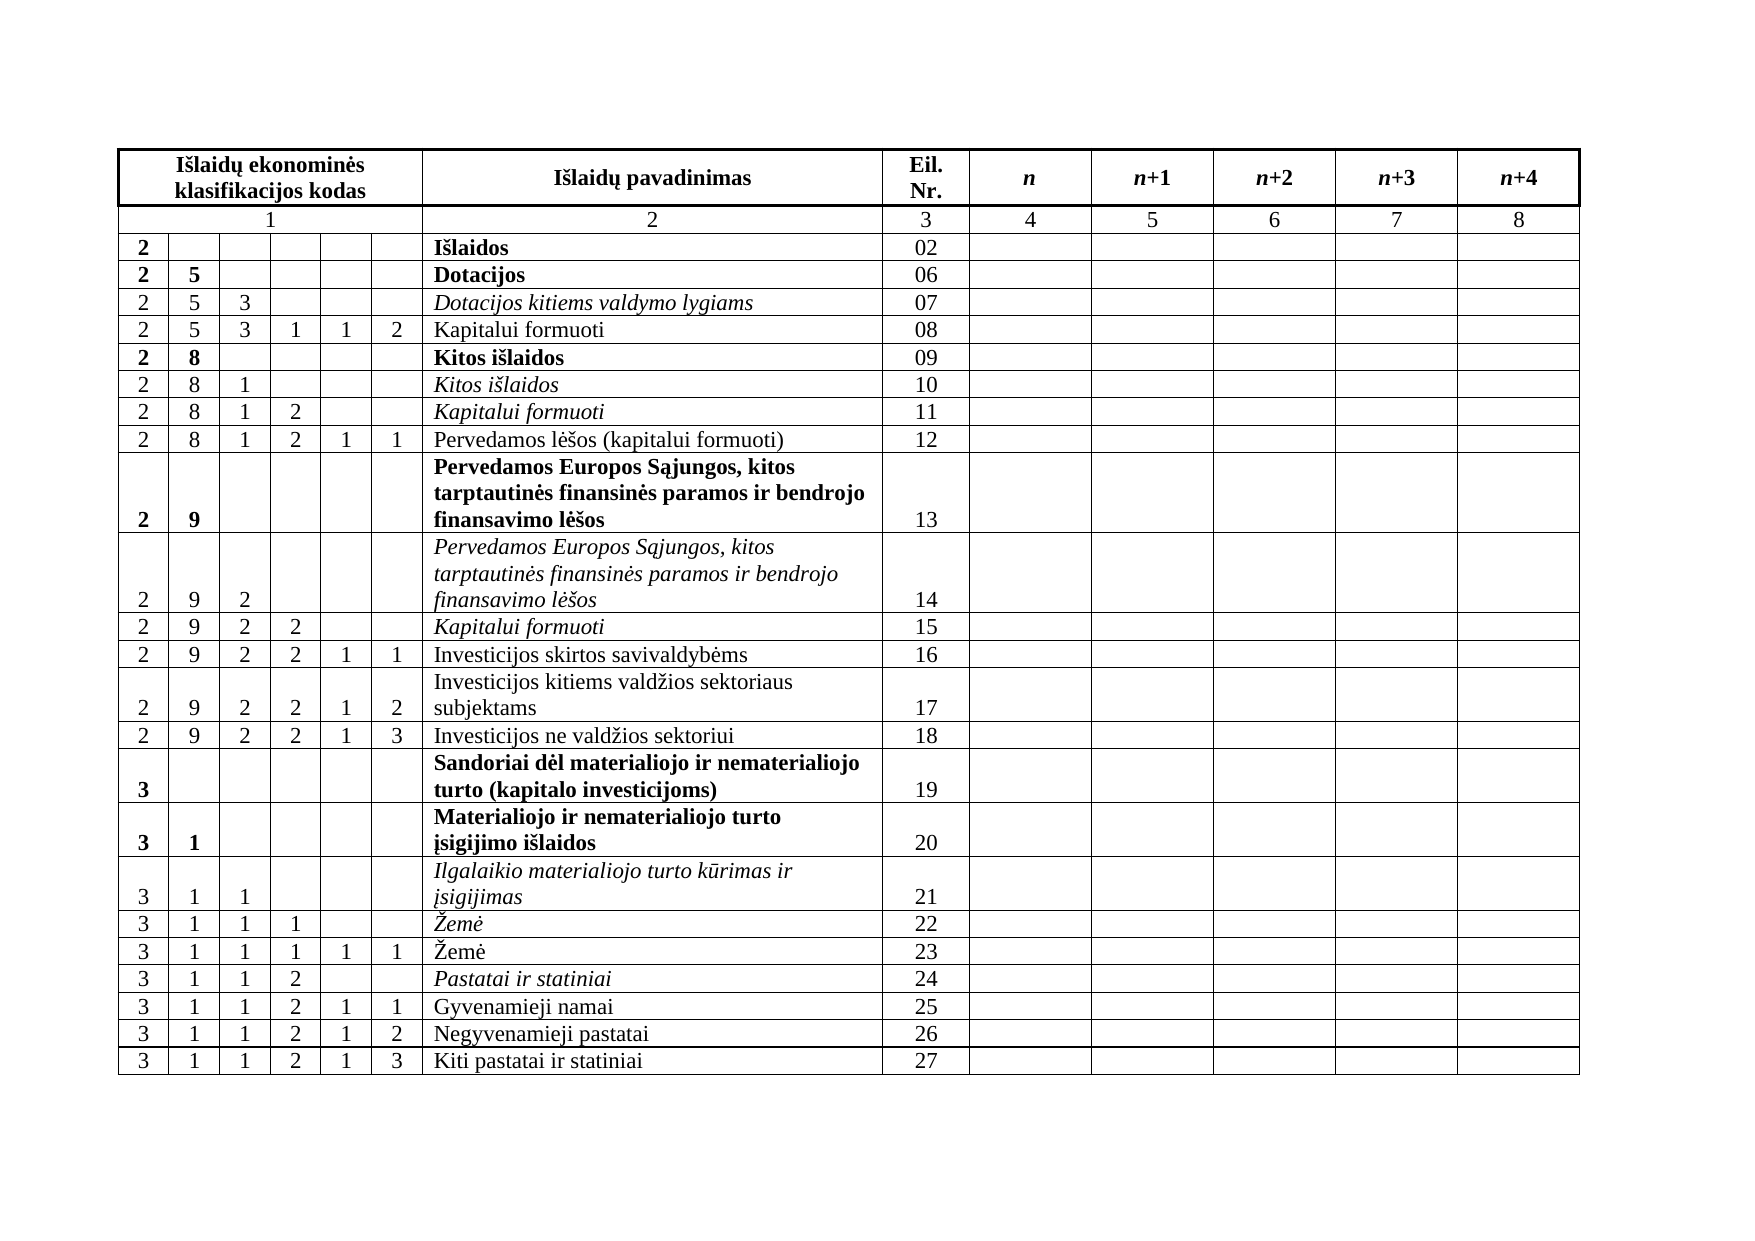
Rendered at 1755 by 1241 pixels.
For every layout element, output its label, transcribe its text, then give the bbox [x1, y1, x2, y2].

table_cell Kapitalui formuoti [423, 613, 882, 640]
table_cell 11 [883, 398, 969, 425]
table_cell 10 [883, 371, 969, 397]
table_cell Pervedamos Europos Sąjungos, kitos tarptautinės finansinės paramos ir bendrojo finansavimo lėšos [423, 453, 882, 532]
table_cell 9 [169, 641, 219, 667]
table_cell 07 [883, 289, 969, 315]
table_cell 1 [271, 938, 320, 964]
table_cell [372, 965, 422, 992]
table_cell [1092, 938, 1213, 964]
table_cell [1458, 344, 1579, 370]
table_cell [321, 234, 371, 260]
table_cell [1214, 668, 1335, 721]
table_cell 1 [169, 1020, 219, 1046]
table_cell 3 [119, 1020, 168, 1046]
table_cell [1458, 911, 1579, 937]
table_cell 2 [423, 207, 882, 233]
table_cell 1 [372, 426, 422, 452]
table_cell [970, 316, 1091, 342]
table_cell [1092, 371, 1213, 397]
table_cell [220, 453, 270, 532]
table_cell Kitos išlaidos [423, 371, 882, 397]
table_cell [970, 234, 1091, 260]
table_cell 2 [220, 668, 270, 721]
table_cell [1214, 1048, 1335, 1074]
table_cell Investicijos ne valdžios sektoriui [423, 722, 882, 748]
table_cell [970, 261, 1091, 288]
table_cell [970, 965, 1091, 992]
table_cell [1458, 1020, 1579, 1046]
table_cell [1336, 1020, 1457, 1046]
table_cell 1 [220, 911, 270, 937]
table_cell [372, 533, 422, 612]
table_cell [271, 857, 320, 909]
table_cell [1458, 613, 1579, 640]
table_cell [271, 261, 320, 288]
table_cell 1 [321, 722, 371, 748]
table_cell [1214, 426, 1335, 452]
table_cell [372, 613, 422, 640]
table_cell [1092, 1020, 1213, 1046]
table_cell Kiti pastatai ir statiniai [423, 1048, 882, 1074]
table_cell 2 [119, 533, 168, 612]
table_cell 1 [321, 1020, 371, 1046]
table_cell Žemė [423, 938, 882, 964]
table_cell [1336, 261, 1457, 288]
table_cell 2 [372, 1020, 422, 1046]
table_cell [271, 289, 320, 315]
table_cell [220, 749, 270, 802]
table_cell [271, 234, 320, 260]
table_cell 1 [372, 938, 422, 964]
table_cell 2 [271, 965, 320, 992]
table_cell [970, 371, 1091, 397]
table_cell 12 [883, 426, 969, 452]
table_cell Ilgalaikio materialiojo turto kūrimas ir įsigijimas [423, 857, 882, 909]
table_cell [1458, 857, 1579, 909]
table_cell 5 [1092, 207, 1213, 233]
table_cell [1336, 234, 1457, 260]
table_cell [1092, 722, 1213, 748]
table_cell 3 [372, 722, 422, 748]
table_cell [1092, 1048, 1213, 1074]
table_cell [1092, 398, 1213, 425]
table_cell [970, 911, 1091, 937]
table_cell [970, 857, 1091, 909]
table_cell [1336, 289, 1457, 315]
table_cell [220, 261, 270, 288]
table_cell Sandoriai dėl materialiojo ir nematerialiojo turto (kapitalo investicijoms) [423, 749, 882, 802]
table_cell 2 [119, 371, 168, 397]
table_cell 24 [883, 965, 969, 992]
table_cell [372, 803, 422, 856]
table_cell 3 [119, 965, 168, 992]
table_cell 21 [883, 857, 969, 909]
table_cell 3 [220, 316, 270, 342]
table_cell 2 [119, 613, 168, 640]
table_cell Žemė [423, 911, 882, 937]
table_cell [1336, 965, 1457, 992]
table_cell [321, 398, 371, 425]
table_cell 1 [220, 426, 270, 452]
table_cell [1092, 234, 1213, 260]
table_cell [271, 344, 320, 370]
table_cell [1214, 289, 1335, 315]
table_cell 6 [1214, 207, 1335, 233]
table_cell 1 [119, 207, 422, 233]
table_header Išlaidų ekonominės klasifikacijos kodas [120, 151, 422, 203]
table_cell 2 [220, 641, 270, 667]
table_cell [1214, 722, 1335, 748]
table_cell 1 [321, 668, 371, 721]
table_cell 9 [169, 453, 219, 532]
table_cell [1458, 289, 1579, 315]
table_cell [1214, 398, 1335, 425]
table_cell [1458, 668, 1579, 721]
table_cell [970, 641, 1091, 667]
table_cell 5 [169, 289, 219, 315]
table_cell 1 [372, 993, 422, 1019]
table_cell 2 [119, 344, 168, 370]
table_cell Gyvenamieji namai [423, 993, 882, 1019]
table_cell 2 [271, 641, 320, 667]
table_cell [1214, 938, 1335, 964]
table_cell 16 [883, 641, 969, 667]
table_cell 1 [169, 911, 219, 937]
table_cell [1092, 613, 1213, 640]
table_cell Investicijos skirtos savivaldybėms [423, 641, 882, 667]
table_cell [1458, 426, 1579, 452]
table_cell [372, 371, 422, 397]
table_cell [1092, 533, 1213, 612]
table_cell 1 [169, 1048, 219, 1074]
table_cell 1 [321, 426, 371, 452]
table_cell 2 [271, 1020, 320, 1046]
table_cell [271, 533, 320, 612]
table_cell [970, 453, 1091, 532]
table_cell 1 [220, 1020, 270, 1046]
table_cell 14 [883, 533, 969, 612]
table_cell [321, 749, 371, 802]
table_cell [271, 803, 320, 856]
table_cell 5 [169, 261, 219, 288]
table_cell [1458, 1048, 1579, 1074]
table_cell [970, 344, 1091, 370]
table_header n+4 [1458, 151, 1578, 203]
table_cell [372, 261, 422, 288]
table_cell [372, 234, 422, 260]
table_cell Dotacijos [423, 261, 882, 288]
table_cell [1214, 613, 1335, 640]
table_cell [1458, 965, 1579, 992]
table_cell [321, 911, 371, 937]
table_cell [1092, 641, 1213, 667]
table_cell [1458, 371, 1579, 397]
table_cell [1336, 641, 1457, 667]
table_cell [1336, 993, 1457, 1019]
table_cell [1092, 965, 1213, 992]
table_cell Kapitalui formuoti [423, 398, 882, 425]
table_cell 25 [883, 993, 969, 1019]
table_cell [321, 857, 371, 909]
table_cell [1092, 344, 1213, 370]
table_cell 06 [883, 261, 969, 288]
table_cell [169, 749, 219, 802]
table_cell [372, 398, 422, 425]
table_cell 2 [119, 668, 168, 721]
table_header Išlaidų pavadinimas [423, 151, 882, 203]
table_cell 5 [169, 316, 219, 342]
table_cell [1214, 261, 1335, 288]
table_cell [970, 289, 1091, 315]
table_cell [1092, 803, 1213, 856]
table_cell 09 [883, 344, 969, 370]
table_cell [1458, 453, 1579, 532]
table_cell 1 [169, 938, 219, 964]
table_cell 2 [271, 1048, 320, 1074]
table_cell [220, 803, 270, 856]
table_cell Išlaidos [423, 234, 882, 260]
table_cell 4 [970, 207, 1091, 233]
table_cell [970, 668, 1091, 721]
table_cell 8 [169, 371, 219, 397]
table_cell 9 [169, 533, 219, 612]
table_cell [1214, 1020, 1335, 1046]
table_cell 1 [321, 938, 371, 964]
table_cell Negyvenamieji pastatai [423, 1020, 882, 1046]
table_cell [1092, 749, 1213, 802]
table_cell [1458, 749, 1579, 802]
table_cell 2 [271, 668, 320, 721]
table_cell [321, 371, 371, 397]
table_cell 23 [883, 938, 969, 964]
table_cell 2 [271, 993, 320, 1019]
table_cell 1 [220, 965, 270, 992]
table_cell [1458, 938, 1579, 964]
table_cell [1214, 316, 1335, 342]
table_cell 27 [883, 1048, 969, 1074]
table_cell 3 [119, 857, 168, 909]
table_cell Kapitalui formuoti [423, 316, 882, 342]
table_cell [1214, 641, 1335, 667]
table_cell [1214, 533, 1335, 612]
table_cell [1336, 803, 1457, 856]
table_cell [1092, 316, 1213, 342]
table_cell [1458, 803, 1579, 856]
table_cell Pervedamos Europos Sąjungos, kitos tarptautinės finansinės paramos ir bendrojo finansavimo lėšos [423, 533, 882, 612]
table_cell 3 [220, 289, 270, 315]
table_cell [321, 803, 371, 856]
table_cell [220, 234, 270, 260]
table_cell 3 [119, 1048, 168, 1074]
table_cell 1 [220, 857, 270, 909]
table_cell [1458, 261, 1579, 288]
table_cell 3 [119, 749, 168, 802]
table_cell 2 [220, 722, 270, 748]
table_cell [1336, 453, 1457, 532]
table_cell [1214, 857, 1335, 909]
table_cell [1092, 453, 1213, 532]
table_cell 2 [119, 722, 168, 748]
table_cell [321, 344, 371, 370]
table_header n+3 [1336, 151, 1457, 203]
table_cell 2 [271, 398, 320, 425]
table_cell [1336, 1048, 1457, 1074]
table_cell [970, 426, 1091, 452]
table_cell 2 [119, 453, 168, 532]
table_cell [1336, 749, 1457, 802]
table_cell [321, 965, 371, 992]
table_cell 18 [883, 722, 969, 748]
table_cell Investicijos kitiems valdžios sektoriaus subjektams [423, 668, 882, 721]
table_cell [1336, 398, 1457, 425]
table_cell 1 [169, 803, 219, 856]
table_cell 2 [119, 641, 168, 667]
table_cell 9 [169, 722, 219, 748]
table_cell [1214, 911, 1335, 937]
table_cell [1336, 911, 1457, 937]
table_cell [970, 398, 1091, 425]
table_cell [372, 289, 422, 315]
table_cell [1336, 938, 1457, 964]
table_cell [1092, 261, 1213, 288]
table_cell [970, 1020, 1091, 1046]
table_cell [1336, 668, 1457, 721]
table_cell 2 [119, 426, 168, 452]
table_cell [1092, 668, 1213, 721]
table_cell [1336, 613, 1457, 640]
table_cell 3 [119, 803, 168, 856]
table_cell [1214, 965, 1335, 992]
table_cell 20 [883, 803, 969, 856]
table_cell [1214, 993, 1335, 1019]
table_cell 8 [169, 398, 219, 425]
table_cell 1 [321, 1048, 371, 1074]
table_cell Dotacijos kitiems valdymo lygiams [423, 289, 882, 315]
table_cell [1336, 857, 1457, 909]
table_cell Pastatai ir statiniai [423, 965, 882, 992]
table_cell [970, 938, 1091, 964]
table_cell [372, 344, 422, 370]
table_cell Kitos išlaidos [423, 344, 882, 370]
table_cell [970, 1048, 1091, 1074]
table_cell [1336, 722, 1457, 748]
table_cell [1214, 749, 1335, 802]
table_cell 1 [169, 965, 219, 992]
table_cell [1214, 344, 1335, 370]
table_cell [1458, 398, 1579, 425]
table_cell [1092, 289, 1213, 315]
table_cell 2 [372, 668, 422, 721]
table_cell [1458, 533, 1579, 612]
table_cell [1336, 316, 1457, 342]
table_cell 8 [1458, 207, 1579, 233]
table_cell 9 [169, 668, 219, 721]
table_cell 2 [271, 613, 320, 640]
table_cell 1 [271, 316, 320, 342]
table_cell [970, 533, 1091, 612]
table_cell [372, 749, 422, 802]
table_cell [1336, 344, 1457, 370]
table_cell 1 [220, 371, 270, 397]
table_cell 1 [220, 398, 270, 425]
table_cell [1336, 533, 1457, 612]
table_cell [1092, 911, 1213, 937]
table_cell [1458, 316, 1579, 342]
table_cell [220, 344, 270, 370]
table_cell 2 [119, 234, 168, 260]
table_cell [1458, 993, 1579, 1019]
table_header n [970, 151, 1091, 203]
table_cell [1214, 371, 1335, 397]
table_cell [321, 453, 371, 532]
table_cell 13 [883, 453, 969, 532]
table_cell 9 [169, 613, 219, 640]
table_cell [321, 533, 371, 612]
table_cell 1 [321, 641, 371, 667]
table_cell [1458, 641, 1579, 667]
table_cell [321, 261, 371, 288]
table_cell [372, 911, 422, 937]
table_cell [1458, 234, 1579, 260]
table_cell [970, 993, 1091, 1019]
table_cell 2 [372, 316, 422, 342]
table_header n+2 [1214, 151, 1335, 203]
table_cell 1 [271, 911, 320, 937]
table_cell [271, 749, 320, 802]
table_cell [321, 289, 371, 315]
table_cell [321, 613, 371, 640]
table_cell 7 [1336, 207, 1457, 233]
table_cell [1214, 803, 1335, 856]
table_cell 3 [119, 938, 168, 964]
table_cell [271, 453, 320, 532]
table_cell 1 [220, 938, 270, 964]
table_cell 8 [169, 426, 219, 452]
table_cell 1 [220, 993, 270, 1019]
table_cell 3 [119, 911, 168, 937]
table_cell [1092, 426, 1213, 452]
table_cell 2 [220, 613, 270, 640]
table_cell [1336, 426, 1457, 452]
table_cell [970, 749, 1091, 802]
table_cell 17 [883, 668, 969, 721]
table_cell 2 [119, 261, 168, 288]
table_cell 22 [883, 911, 969, 937]
table_cell 2 [119, 289, 168, 315]
table_cell 2 [271, 426, 320, 452]
table_cell [1092, 993, 1213, 1019]
table_cell 1 [169, 857, 219, 909]
table_cell [970, 803, 1091, 856]
table_cell 2 [119, 398, 168, 425]
table_cell [970, 613, 1091, 640]
table_cell 2 [119, 316, 168, 342]
table_cell [1458, 722, 1579, 748]
table_header n+1 [1092, 151, 1213, 203]
table_cell 1 [321, 993, 371, 1019]
table_cell 2 [271, 722, 320, 748]
table_cell 1 [372, 641, 422, 667]
table_cell [271, 371, 320, 397]
table_cell 02 [883, 234, 969, 260]
table_cell 1 [220, 1048, 270, 1074]
table_cell 08 [883, 316, 969, 342]
table_cell [1092, 857, 1213, 909]
table_cell 2 [220, 533, 270, 612]
table_cell [169, 234, 219, 260]
table_cell 3 [119, 993, 168, 1019]
table_cell [1214, 453, 1335, 532]
table_cell 19 [883, 749, 969, 802]
table_cell 3 [883, 207, 969, 233]
table_cell [970, 722, 1091, 748]
table_cell 3 [372, 1048, 422, 1074]
table_cell Materialiojo ir nematerialiojo turto įsigijimo išlaidos [423, 803, 882, 856]
table_header Eil. Nr. [883, 151, 969, 203]
table_cell 15 [883, 613, 969, 640]
table_cell 26 [883, 1020, 969, 1046]
table_cell Pervedamos lėšos (kapitalui formuoti) [423, 426, 882, 452]
table_cell 8 [169, 344, 219, 370]
table_cell [1214, 234, 1335, 260]
table_cell [1336, 371, 1457, 397]
table_cell 1 [321, 316, 371, 342]
table_cell [372, 857, 422, 909]
table_cell [372, 453, 422, 532]
table_cell 1 [169, 993, 219, 1019]
